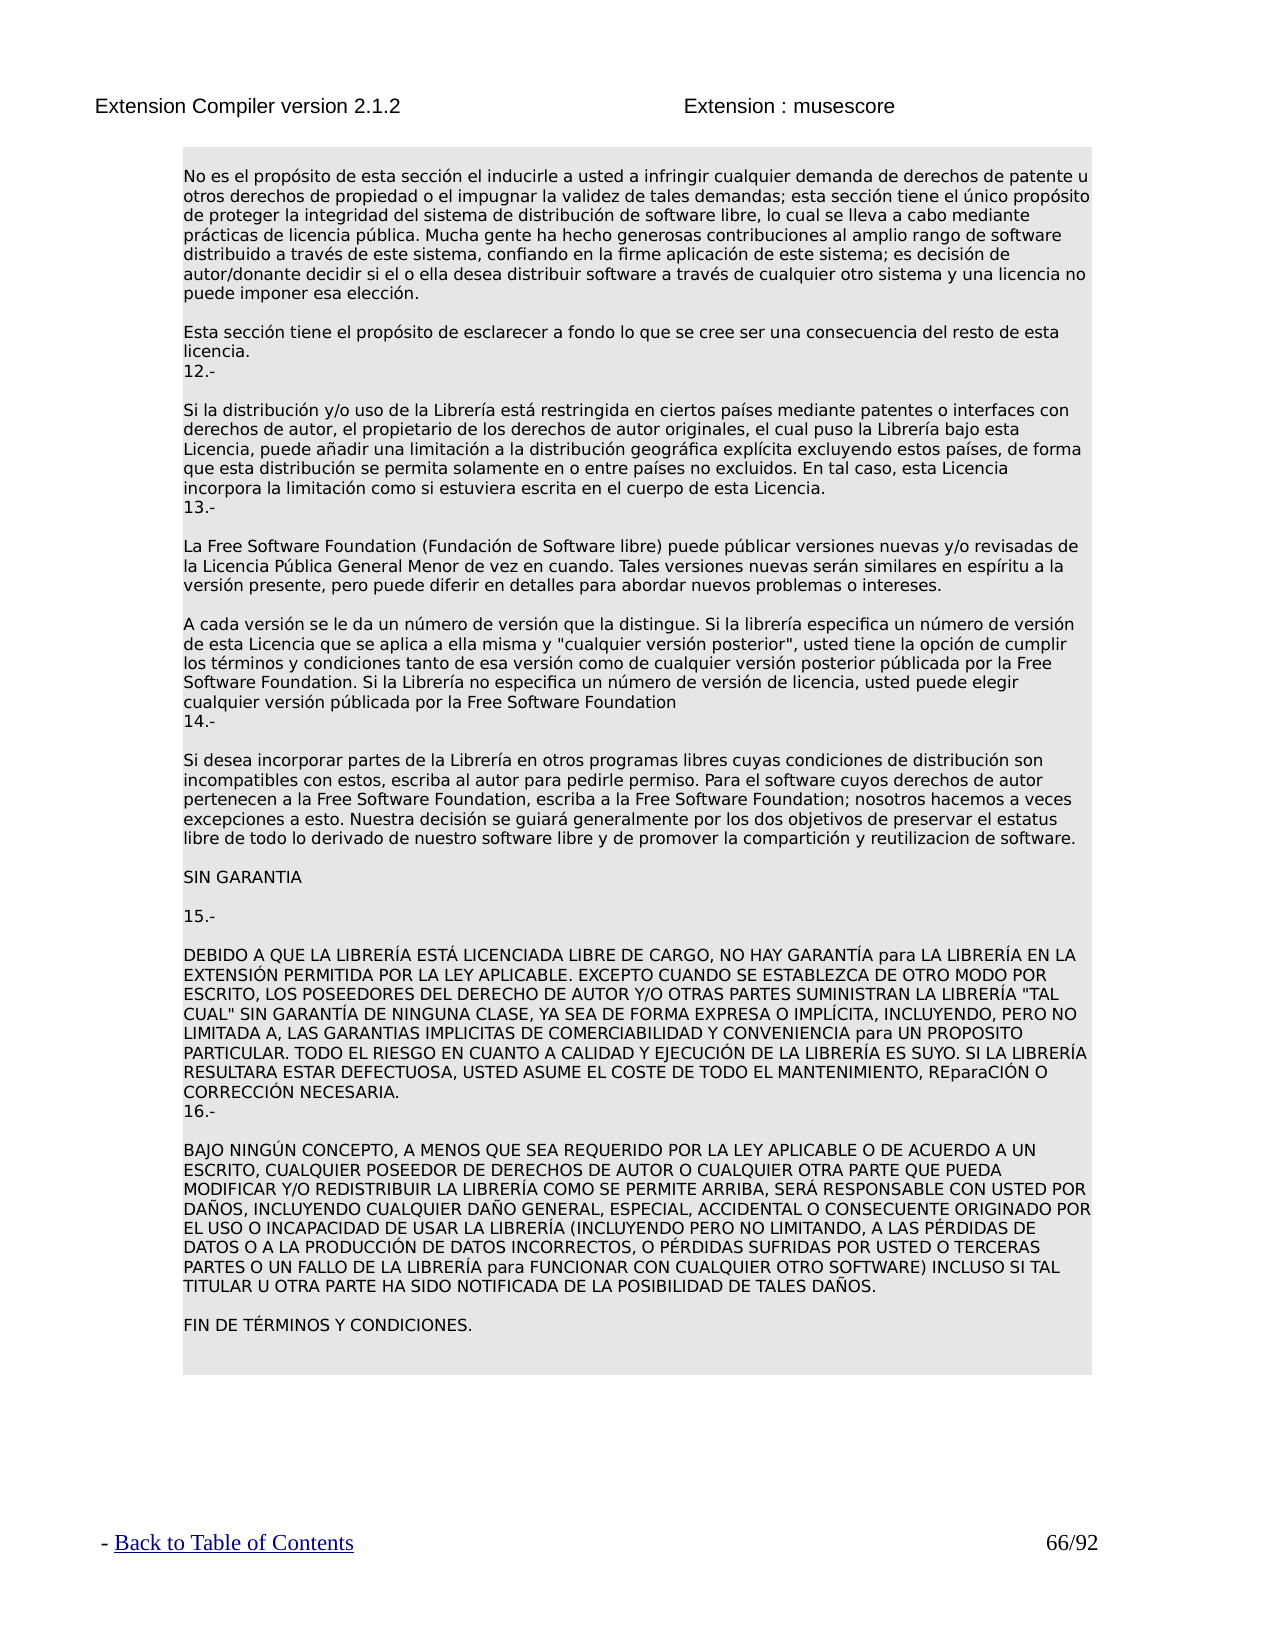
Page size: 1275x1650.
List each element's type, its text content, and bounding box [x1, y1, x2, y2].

text Esta sección tiene el propósito de esclarecer a fondo lo que se cree ser una consecuencia del resto de esta licencia. [183, 323, 1092, 362]
text 12.- [183, 362, 1092, 381]
text FIN DE TÉRMINOS Y CONDICIONES. [183, 1316, 1092, 1336]
text 14.- [183, 712, 1092, 732]
text DEBIDO A QUE LA LIBRERÍA ESTÁ LICENCIADA LIBRE DE CARGO, NO HAY GARANTÍA para LA LIBRERÍA EN LA EXTENSIÓN PERMITIDA POR LA LEY APLICABLE. EXCEPTO CUANDO SE ESTABLEZCA DE OTRO MODO POR ESCRITO, LOS POSEEDORES DEL DERECHO DE AUTOR Y/O OTRAS PARTES SUMINISTRAN LA LIBRERÍA "TAL CUAL" SIN GARANTÍA DE NINGUNA CLASE, YA SEA DE FORMA EXPRESA O IMPLÍCITA, INCLUYENDO, PERO NO LIMITADA A, LAS GARANTIAS IMPLICITAS DE COMERCIABILIDAD Y CONVENIENCIA para UN PROPOSITO PARTICULAR. TODO EL RIESGO EN CUANTO A CALIDAD Y EJECUCIÓN DE LA LIBRERÍA ES SUYO. SI LA LIBRERÍA RESULTARA ESTAR DEFECTUOSA, USTED ASUME EL COSTE DE TODO EL MANTENIMIENTO, REparaCIÓN O CORRECCIÓN NECESARIA. [183, 946, 1092, 1102]
text 16.- [183, 1102, 1092, 1121]
text SIN GARANTIA [183, 868, 1092, 888]
text No es el propósito de esta sección el inducirle a usted a infringir cualquier demanda de derechos de patente u otros derechos de propiedad o el impugnar la validez de tales demandas; esta sección tiene el único propósito de proteger la integridad del sistema de distribución de software libre, lo cual se lleva a cabo mediante prácticas de licencia pública. Mucha gente ha hecho generosas contribuciones al amplio rango de software distribuido a través de este sistema, confiando en la firme aplicación de este sistema; es decisión de autor/donante decidir si el o ella desea distribuir software a través de cualquier otro sistema y una licencia no puede imponer esa elección. [183, 167, 1092, 303]
text Si la distribución y/o uso de la Librería está restringida en ciertos países mediante patentes o interfaces con derechos de autor, el propietario de los derechos de autor originales, el cual puso la Librería bajo esta Licencia, puede añadir una limitación a la distribución geográfica explícita excluyendo estos países, de forma que esta distribución se permita solamente en o entre países no excluidos. En tal caso, esta Licencia incorpora la limitación como si estuviera escrita en el cuerpo de esta Licencia. [183, 401, 1092, 498]
text La Free Software Foundation (Fundación de Software libre) puede públicar versiones nuevas y/o revisadas de la Licencia Pública General Menor de vez en cuando. Tales versiones nuevas serán similares en espíritu a la versión presente, pero puede diferir en detalles para abordar nuevos problemas o intereses. [183, 537, 1092, 596]
text 13.- [183, 498, 1092, 518]
text BAJO NINGÚN CONCEPTO, A MENOS QUE SEA REQUERIDO POR LA LEY APLICABLE O DE ACUERDO A UN ESCRITO, CUALQUIER POSEEDOR DE DERECHOS DE AUTOR O CUALQUIER OTRA PARTE QUE PUEDA MODIFICAR Y/O REDISTRIBUIR LA LIBRERÍA COMO SE PERMITE ARRIBA, SERÁ RESPONSABLE CON USTED POR DAÑOS, INCLUYENDO CUALQUIER DAÑO GENERAL, ESPECIAL, ACCIDENTAL O CONSECUENTE ORIGINADO POR EL USO O INCAPACIDAD DE USAR LA LIBRERÍA (INCLUYENDO PERO NO LIMITANDO, A LAS PÉRDIDAS DE DATOS O A LA PRODUCCIÓN DE DATOS INCORRECTOS, O PÉRDIDAS SUFRIDAS POR USTED O TERCERAS PARTES O UN FALLO DE LA LIBRERÍA para FUNCIONAR CON CUALQUIER OTRO SOFTWARE) INCLUSO SI TAL TITULAR U OTRA PARTE HA SIDO NOTIFICADA DE LA POSIBILIDAD DE TALES DAÑOS. [183, 1141, 1092, 1297]
text Si desea incorporar partes de la Librería en otros programas libres cuyas condiciones de distribución son incompatibles con estos, escriba al autor para pedirle permiso. Para el software cuyos derechos de autor pertenecen a la Free Software Foundation, escriba a la Free Software Foundation; nosotros hacemos a veces excepciones a esto. Nuestra decisión se guiará generalmente por los dos objetivos de preservar el estatus libre de todo lo derivado de nuestro software libre y de promover la compartición y reutilizacion de software. [183, 751, 1092, 849]
text A cada versión se le da un número de versión que la distingue. Si la librería especifica un número de versión de esta Licencia que se aplica a ella misma y "cualquier versión posterior", usted tiene la opción de cumplir los términos y condiciones tanto de esa versión como de cualquier versión posterior públicada por la Free Software Foundation. Si la Librería no especifica un número de versión de licencia, usted puede elegir cualquier versión públicada por la Free Software Foundation [183, 615, 1092, 712]
text 15.- [183, 907, 1092, 927]
